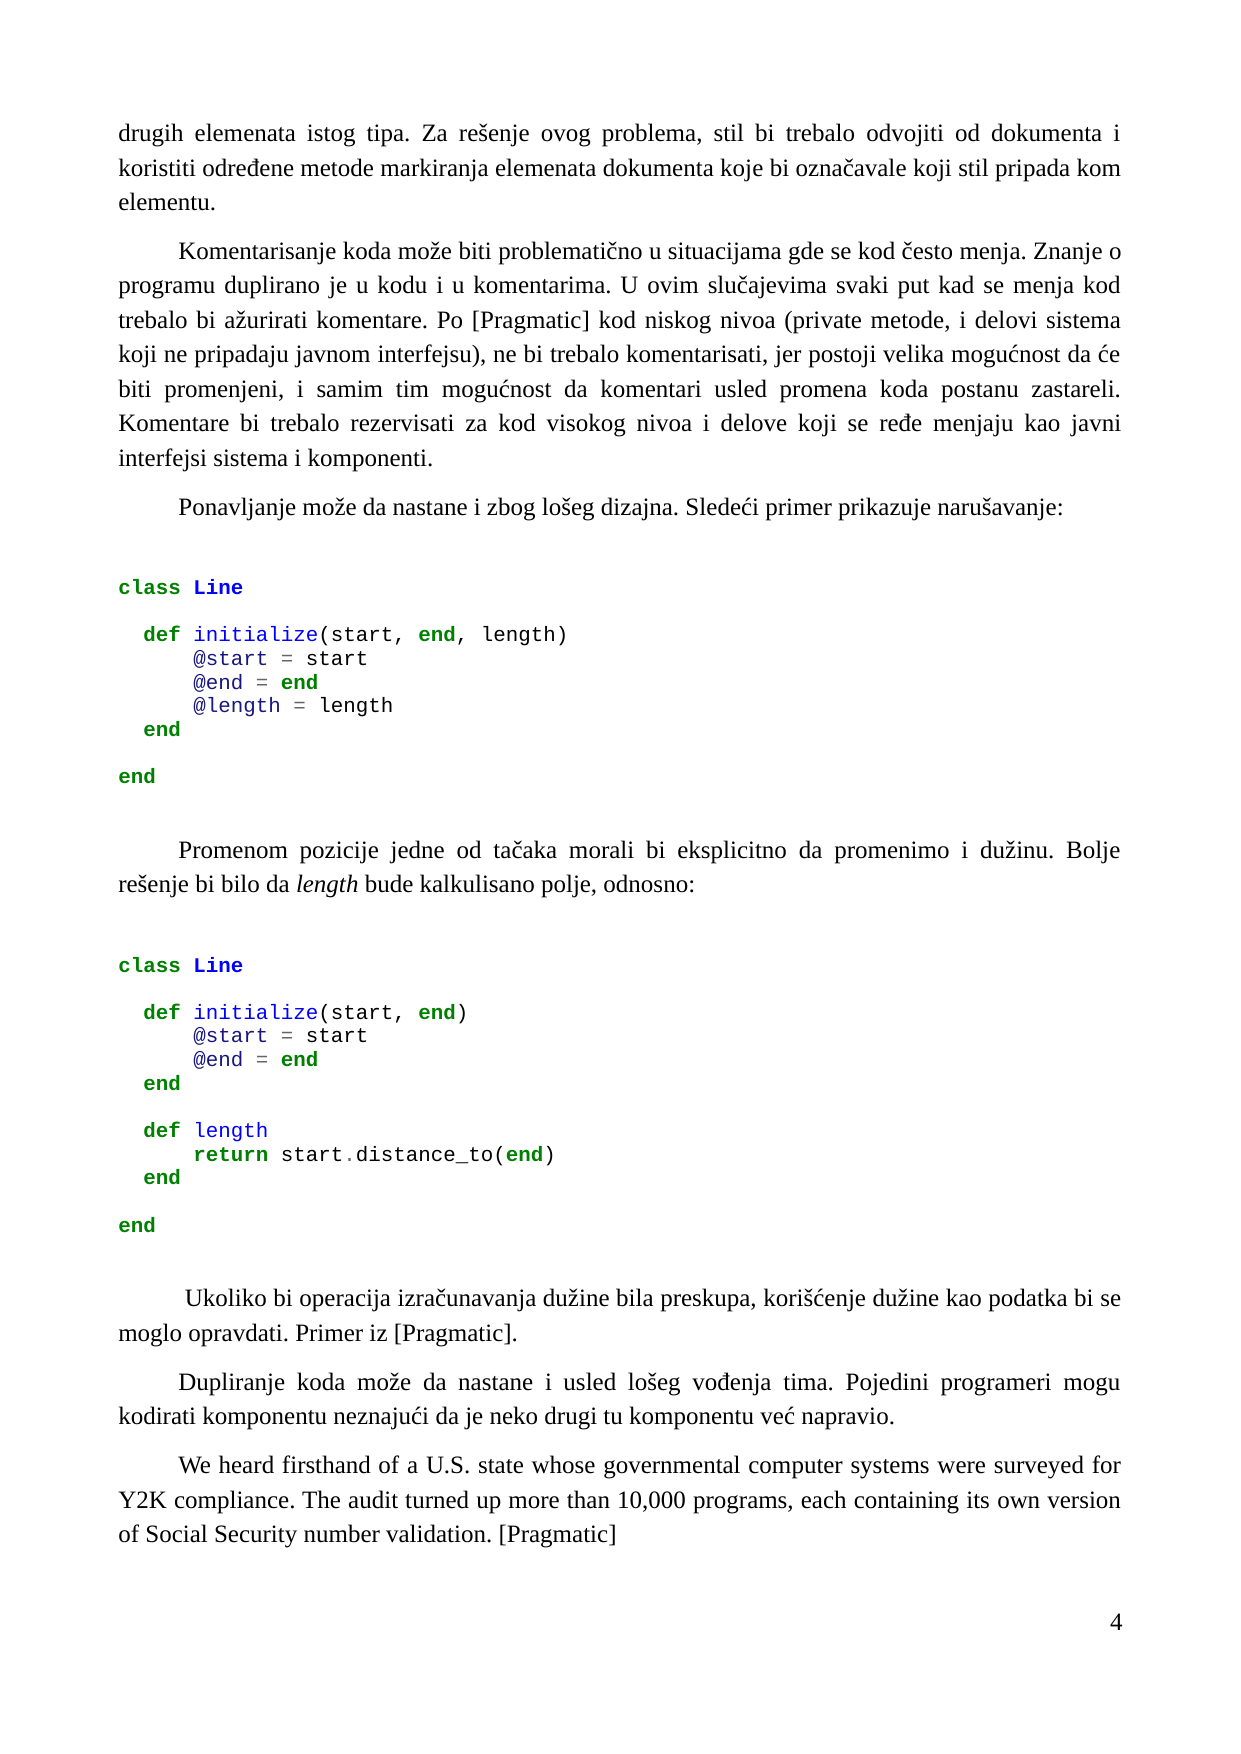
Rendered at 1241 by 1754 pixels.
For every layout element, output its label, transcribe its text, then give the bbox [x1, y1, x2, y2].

text return start.distance_to(end) [118, 1144, 1122, 1167]
text def length [118, 1120, 1122, 1144]
text end [118, 1167, 1122, 1191]
text end [118, 766, 1122, 790]
text def initialize(start, end) [118, 1002, 1122, 1026]
text @length = length [118, 695, 1122, 719]
text @start = start [118, 648, 1122, 672]
text def initialize(start, end, length) [118, 624, 1122, 648]
text end [118, 1215, 1122, 1238]
text @start = start [118, 1026, 1122, 1049]
text class Line [118, 954, 1122, 978]
text Ponavljanje može da nastane i zbog lošeg dizajna. Sledeći primer prikazuje narušavanje: [118, 492, 1122, 521]
text Komentarisanje koda može biti problematično u situacijama gde se kod često menja. Znanje o programu duplirano je u kodu i u komentarima. U ovim slučajevima svaki put kad se menja kod trebalo bi ažurirati komentare. Po [Pragmatic] kod niskog nivoa (private metode, i delovi sistema koji ne pripadaju javnom interfejsu), ne bi trebalo komentarisati, jer postoji velika mogućnost da će biti promenjeni, i samim tim mogućnost da komentari usled promena koda postanu zastareli. Komentare bi trebalo rezervisati za kod visokog nivoa i delove koji se ređe menjaju kao javni interfejsi sistema i komponenti. [118, 236, 1122, 472]
text end [118, 1073, 1122, 1096]
text class Line [118, 577, 1122, 601]
text drugih elemenata istog tipa. Za rešenje ovog problema, stil bi trebalo odvojiti od dokumenta i koristiti određene metode markiranja elemenata dokumenta koje bi označavale koji stil pripada kom elementu. [118, 118, 1122, 216]
text We heard firsthand of a U.S. state whose governmental computer systems were surveyed for Y2K compliance. The audit turned up more than 10,000 programs, each containing its own version of Social Security number validation. [Pragmatic] [118, 1450, 1122, 1548]
text @end = end [118, 1049, 1122, 1073]
text Ukoliko bi operacija izračunavanja dužine bila preskupa, korišćenje dužine kao podatka bi se moglo opravdati. Primer iz [Pragmatic]. [118, 1283, 1122, 1347]
text end [118, 719, 1122, 743]
text @end = end [118, 672, 1122, 695]
text Promenom pozicije jedne od tačaka morali bi eksplicitno da promenimo i dužinu. Bolje rešenje bi bilo da length bude kalkulisano polje, odnosno: [118, 835, 1122, 898]
text Dupliranje koda može da nastane i usled lošeg vođenja tima. Pojedini programeri mogu kodirati komponentu neznajući da je neko drugi tu komponentu već napravio. [118, 1367, 1122, 1430]
